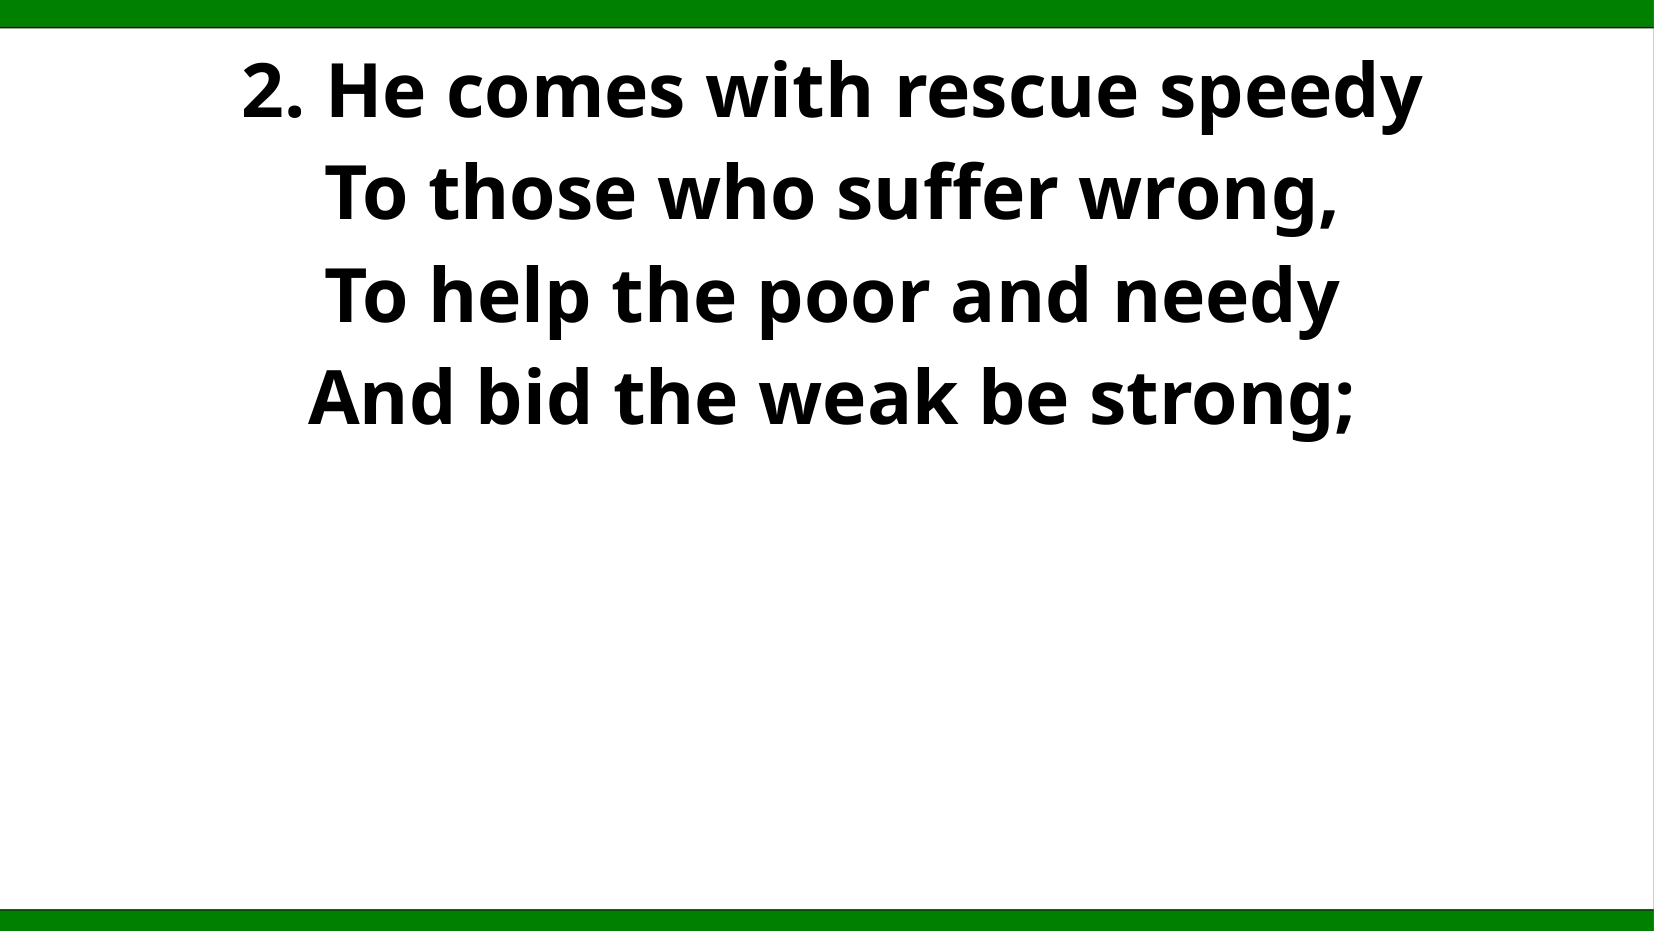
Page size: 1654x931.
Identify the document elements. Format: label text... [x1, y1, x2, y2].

picture [0, 0, 1654, 931]
text_box 2. He comes with rescue speedy To those who suffer wrong, To help the poor and needy And bid the weak be strong; [75, 30, 1591, 445]
